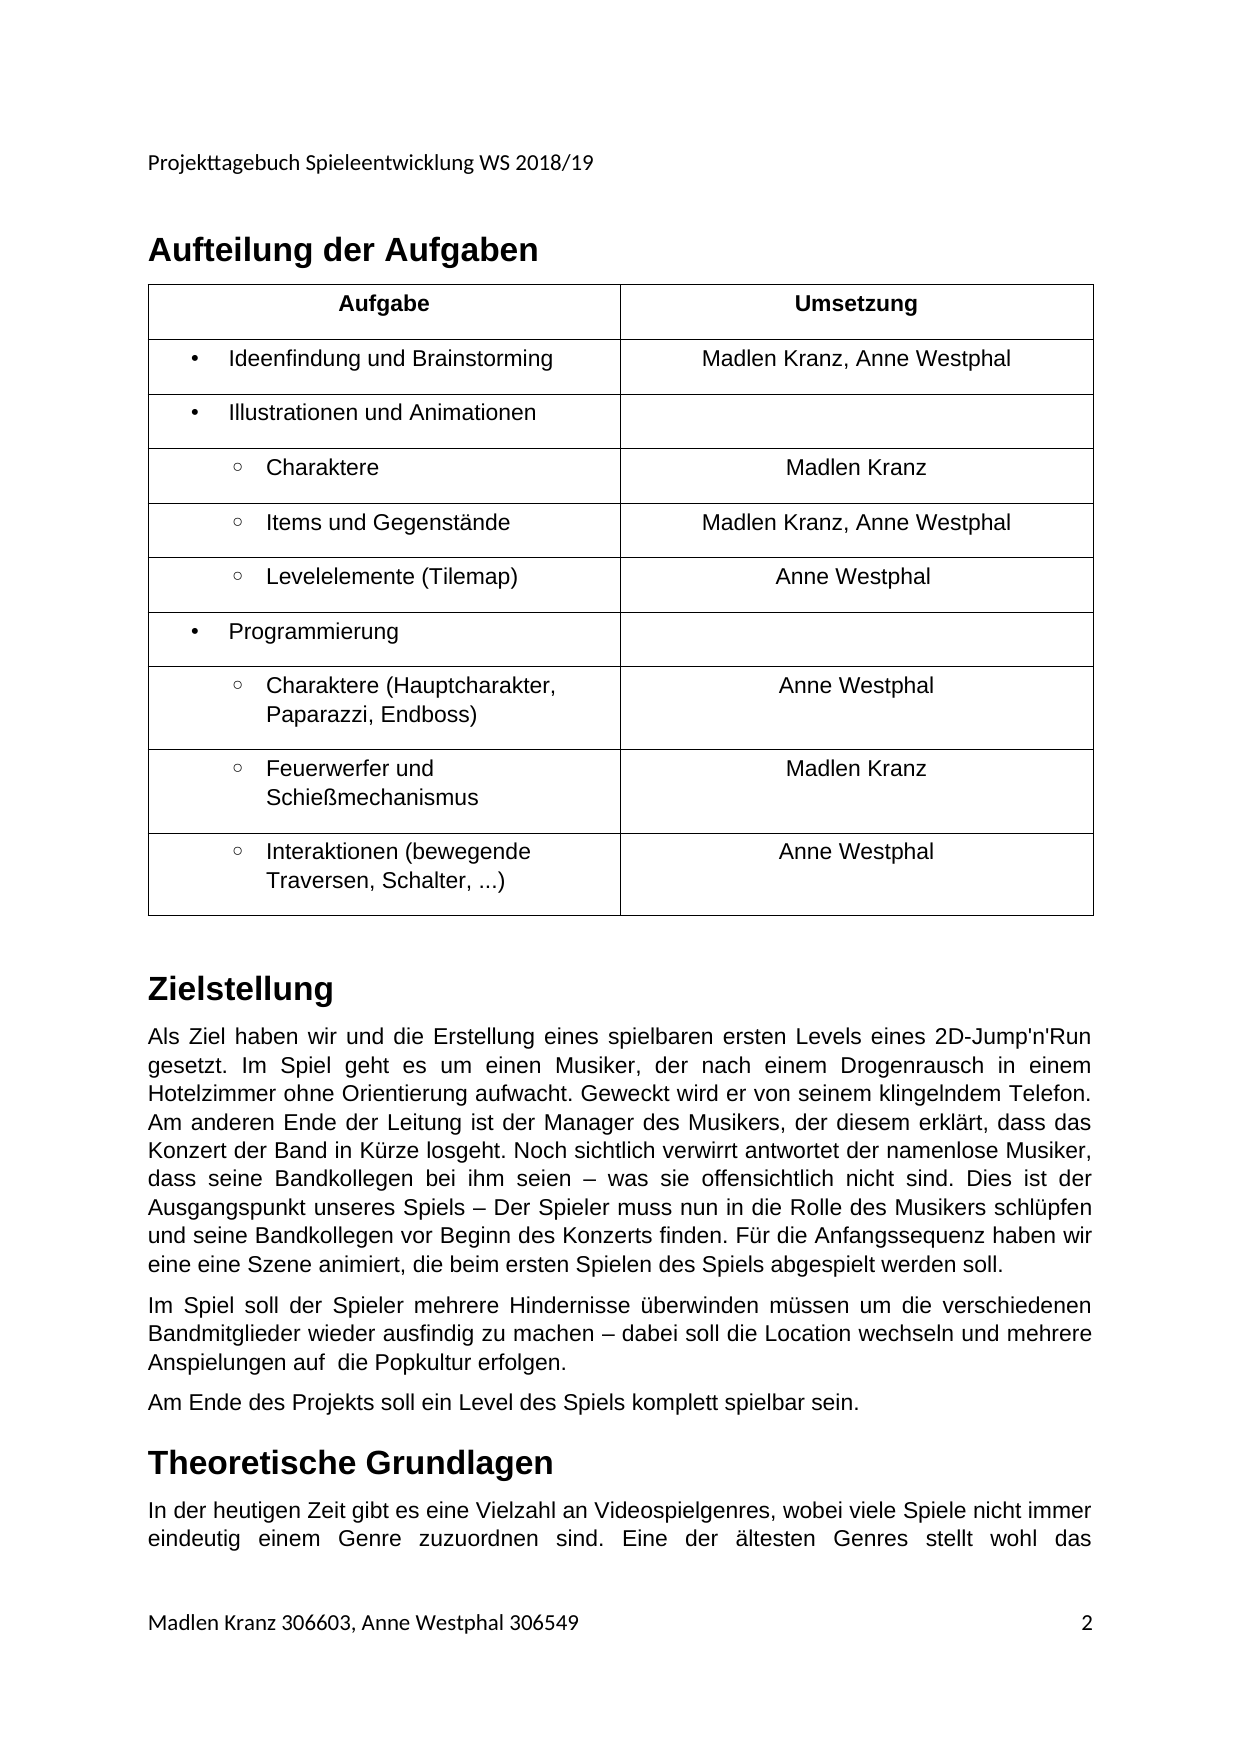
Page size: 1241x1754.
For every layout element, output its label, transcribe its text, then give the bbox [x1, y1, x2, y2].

table_cell Illustrationen und Animationen [149, 395, 620, 448]
table_cell Anne Westphal [621, 558, 1093, 612]
table_header Aufgabe [149, 285, 620, 339]
subtitle Theoretische Grundlagen [148, 1443, 1093, 1481]
table_cell Anne Westphal [621, 667, 1093, 749]
table_cell [621, 395, 1093, 448]
table_cell [621, 613, 1093, 666]
table_cell Charaktere (Hauptcharakter, Paparazzi, Endboss) [149, 667, 620, 749]
text Am Ende des Projekts soll ein Level des Spiels komplett spielbar sein. [148, 1389, 1093, 1416]
text Im Spiel soll der Spieler mehrere Hindernisse überwinden müssen um die verschiedenen Bandmitglieder wieder ausfindig zu machen – dabei soll die Location wechseln und mehrere Anspielungen auf die Popkultur erfolgen. [148, 1292, 1093, 1375]
table_cell Feuerwerfer und Schießmechanismus [149, 750, 620, 832]
table_cell Madlen Kranz [621, 750, 1093, 832]
text In der heutigen Zeit gibt es eine Vielzahl an Videospielgenres, wobei viele Spiele nicht immer eindeutig einem Genre zuzuordnen sind. Eine der ältesten Genres stellt wohl das [148, 1497, 1093, 1552]
table_cell Anne Westphal [621, 834, 1093, 915]
table_cell Interaktionen (bewegende Traversen, Schalter, ...) [149, 834, 620, 915]
subtitle Zielstellung [148, 969, 1093, 1008]
table_cell Madlen Kranz, Anne Westphal [621, 504, 1093, 557]
table_cell Programmierung [149, 613, 620, 666]
table_cell Madlen Kranz [621, 449, 1093, 503]
table_header Umsetzung [621, 285, 1093, 339]
table_cell Charaktere [149, 449, 620, 503]
table_cell Madlen Kranz, Anne Westphal [621, 340, 1093, 393]
subtitle Aufteilung der Aufgaben [148, 230, 1093, 269]
table_cell Items und Gegenstände [149, 504, 620, 557]
text Als Ziel haben wir und die Erstellung eines spielbaren ersten Levels eines 2D-Jump'n'Run gesetzt. Im Spiel geht es um einen Musiker, der nach einem Drogenrausch in einem Hotelzimmer ohne Orientierung aufwacht. Geweckt wird er von seinem klingelndem Telefon. Am anderen Ende der Leitung ist der Manager des Musikers, der diesem erklärt, dass das Konzert der Band in Kürze losgeht. Noch sichtlich verwirrt antwortet der namenlose Musiker, dass seine Bandkollegen bei ihm seien – was sie offensichtlich nicht sind. Dies ist der Ausgangspunkt unseres Spiels – Der Spieler muss nun in die Rolle des Musikers schlüpfen und seine Bandkollegen vor Beginn des Konzerts finden. Für die Anfangssequenz haben wir eine eine Szene animiert, die beim ersten Spielen des Spiels abgespielt werden soll. [148, 1023, 1093, 1277]
table_cell Levelelemente (Tilemap) [149, 558, 620, 612]
table_cell Ideenfindung und Brainstorming [149, 340, 620, 393]
